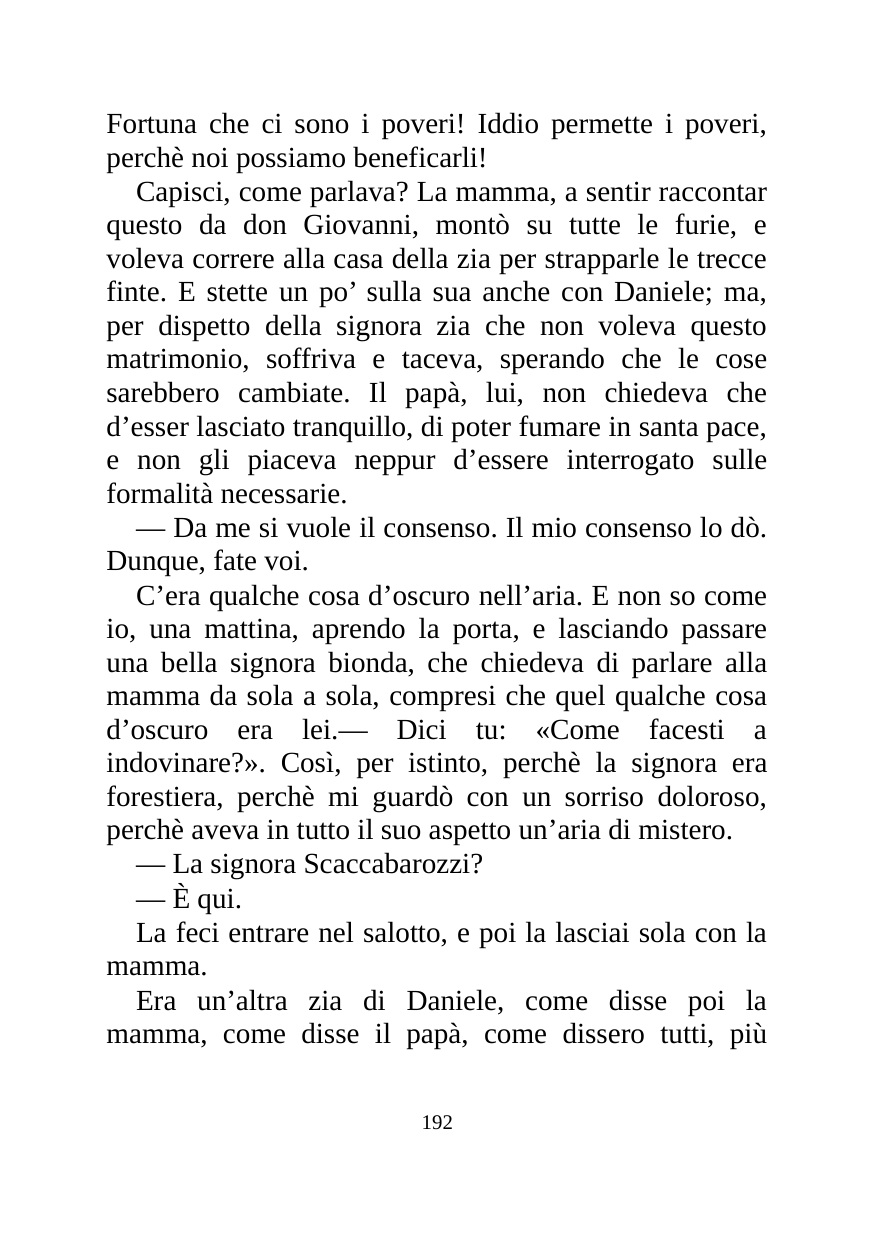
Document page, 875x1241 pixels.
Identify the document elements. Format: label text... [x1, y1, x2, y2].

text Capisci, come parlava? La mamma, a sentir raccontar questo da don Giovanni, montò su tutte le furie, e voleva correre alla casa della zia per strapparle le trecce finte. E stette un po’ sulla sua anche con Daniele; ma, per dispetto della signora zia che non voleva questo matrimonio, soffriva e taceva, sperando che le cose sarebbero cambiate. Il papà, lui, non chiedeva che d’esser lasciato tranquillo, di poter fumare in santa pace, e non gli piaceva neppur d’essere interrogato sulle formalità necessarie. [106, 174, 768, 509]
text Era un’altra zia di Daniele, come disse poi la mamma, come disse il papà, come dissero tutti, più [106, 983, 768, 1050]
text Fortuna che ci sono i poveri! Iddio permette i poveri, perchè noi possiamo beneficarli! [106, 106, 768, 173]
text — La signora Scaccabarozzi? [106, 847, 768, 880]
text La feci entrare nel salotto, e poi la lasciai sola con la mamma. [106, 915, 768, 982]
text — È qui. [106, 881, 768, 914]
text — Da me si vuole il consenso. Il mio consenso lo dò. Dunque, fate voi. [106, 510, 768, 577]
text C’era qualche cosa d’oscuro nell’aria. E non so come io, una mattina, aprendo la porta, e lasciando passare una bella signora bionda, che chiedeva di parlare alla mamma da sola a sola, compresi che quel qualche cosa d’oscuro era lei.— Dici tu: «Come facesti a indovinare?». Così, per istinto, perchè la signora era forestiera, perchè mi guardò con un sorriso doloroso, perchè aveva in tutto il suo aspetto un’aria di mistero. [106, 578, 768, 846]
